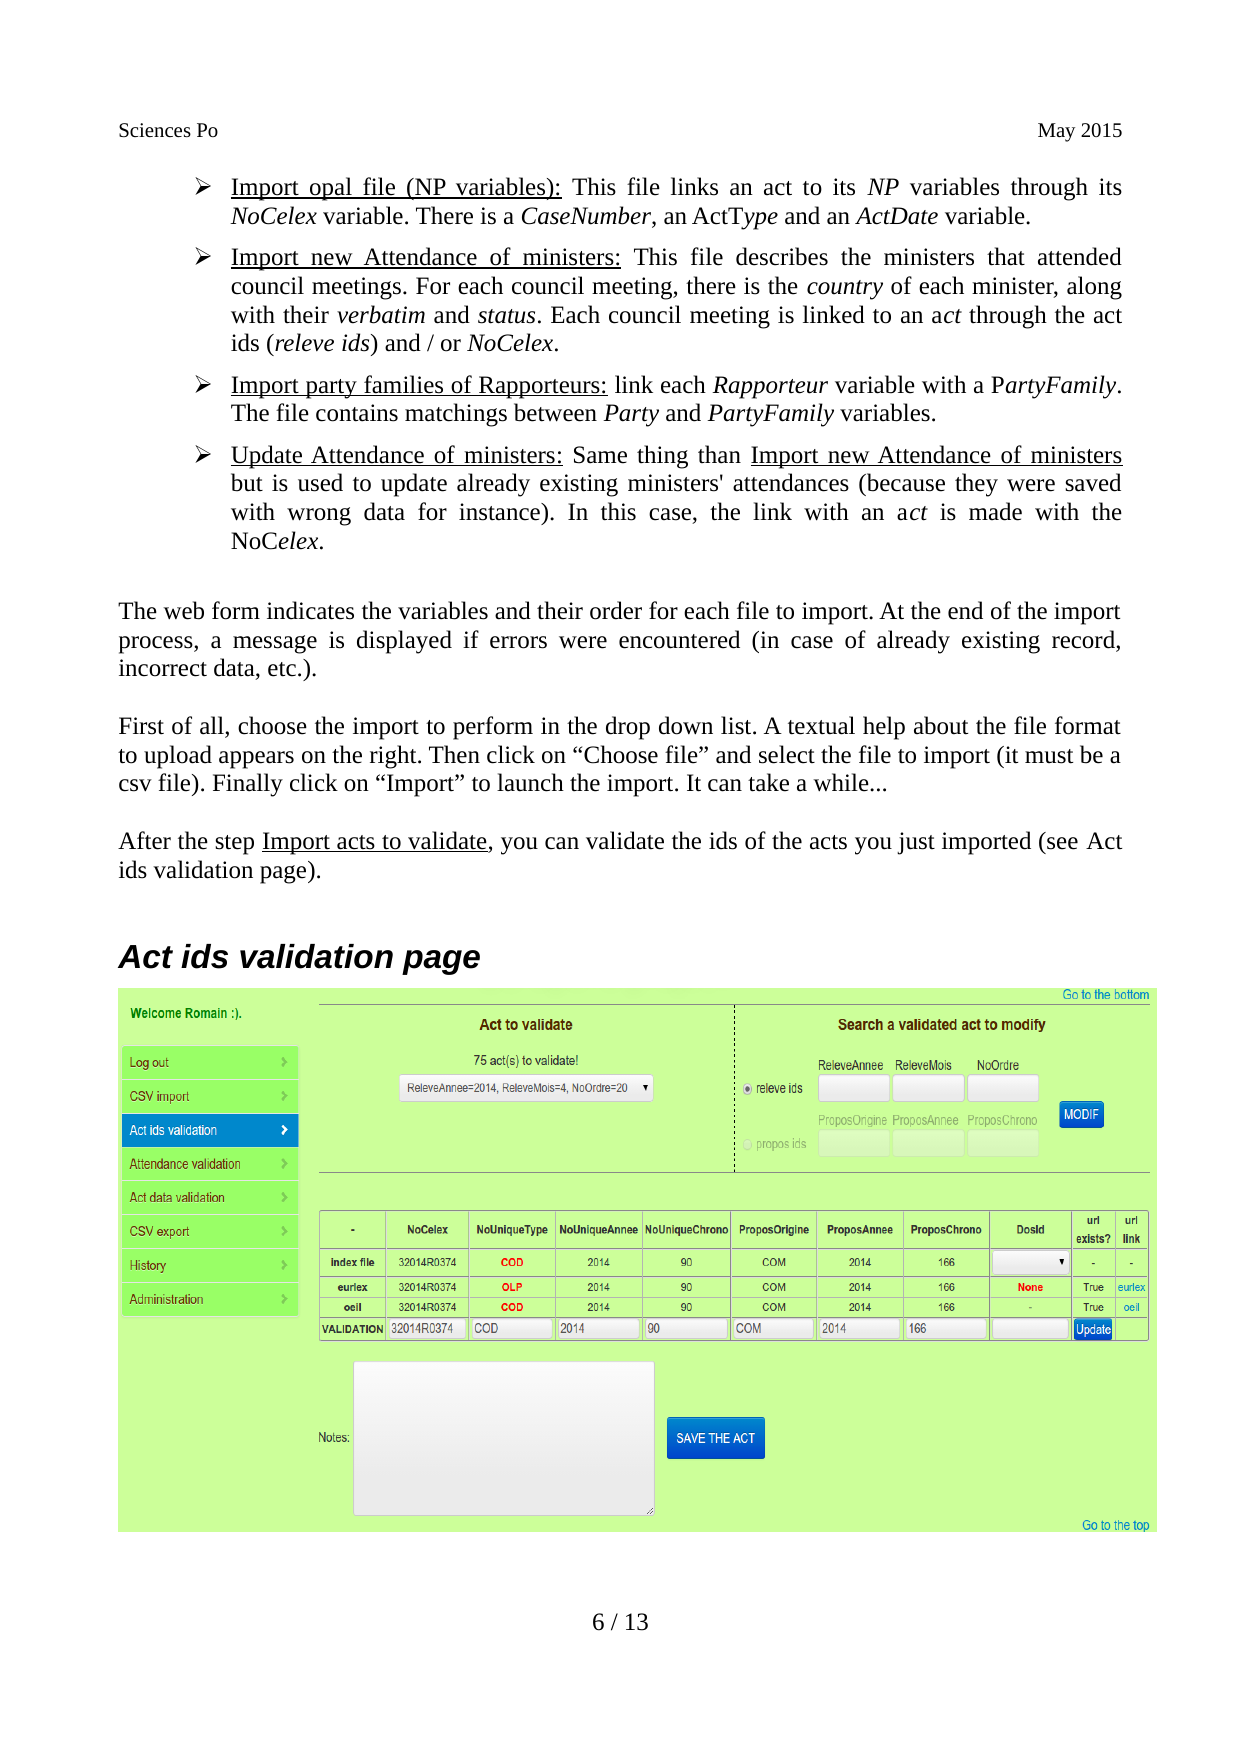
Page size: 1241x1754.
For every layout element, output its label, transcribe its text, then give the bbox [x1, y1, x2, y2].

list Import party families of Rapporteurs: link each Rapporteur variable with a PartyFamily. The file contains matchings between Party and PartyFamily variables. [193, 370, 1122, 427]
text First of all, choose the import to perform in the drop down list. A textual help about the file format to upload appears on the right. Then click on “Choose file” and select the file to import (it must be a csv file). Finally click on “Import” to launch the import. It can take a while... [118, 711, 1122, 797]
text After the step Import acts to validate, you can validate the ids of the acts you just imported (see Act ids validation page). [118, 826, 1122, 883]
list Import new Attendance of ministers: This file describes the ministers that attended council meetings. For each council meeting, there is the country of each minister, along with their verbatim and status. Each council meeting is linked to an act through the act ids (releve ids) and / or NoCelex. [193, 242, 1122, 357]
text The web form indicates the variables and their order for each file to import. At the end of the import process, a message is displayed if errors were encountered (in case of already existing record, incorrect data, etc.). [118, 596, 1122, 682]
list Import opal file (NP variables): This file links an act to its NP variables through its NoCelex variable. There is a CaseNumber, an ActType and an ActDate variable. [193, 172, 1122, 230]
list Update Attendance of ministers: Same thing than Import new Attendance of ministers but is used to update already existing ministers' attendances (because they were saved with wrong data for instance). In this case, the link with an act is made with the NoCelex. [193, 440, 1122, 555]
subtitle Act ids validation page [118, 937, 1122, 976]
picture [118, 988, 1157, 1532]
